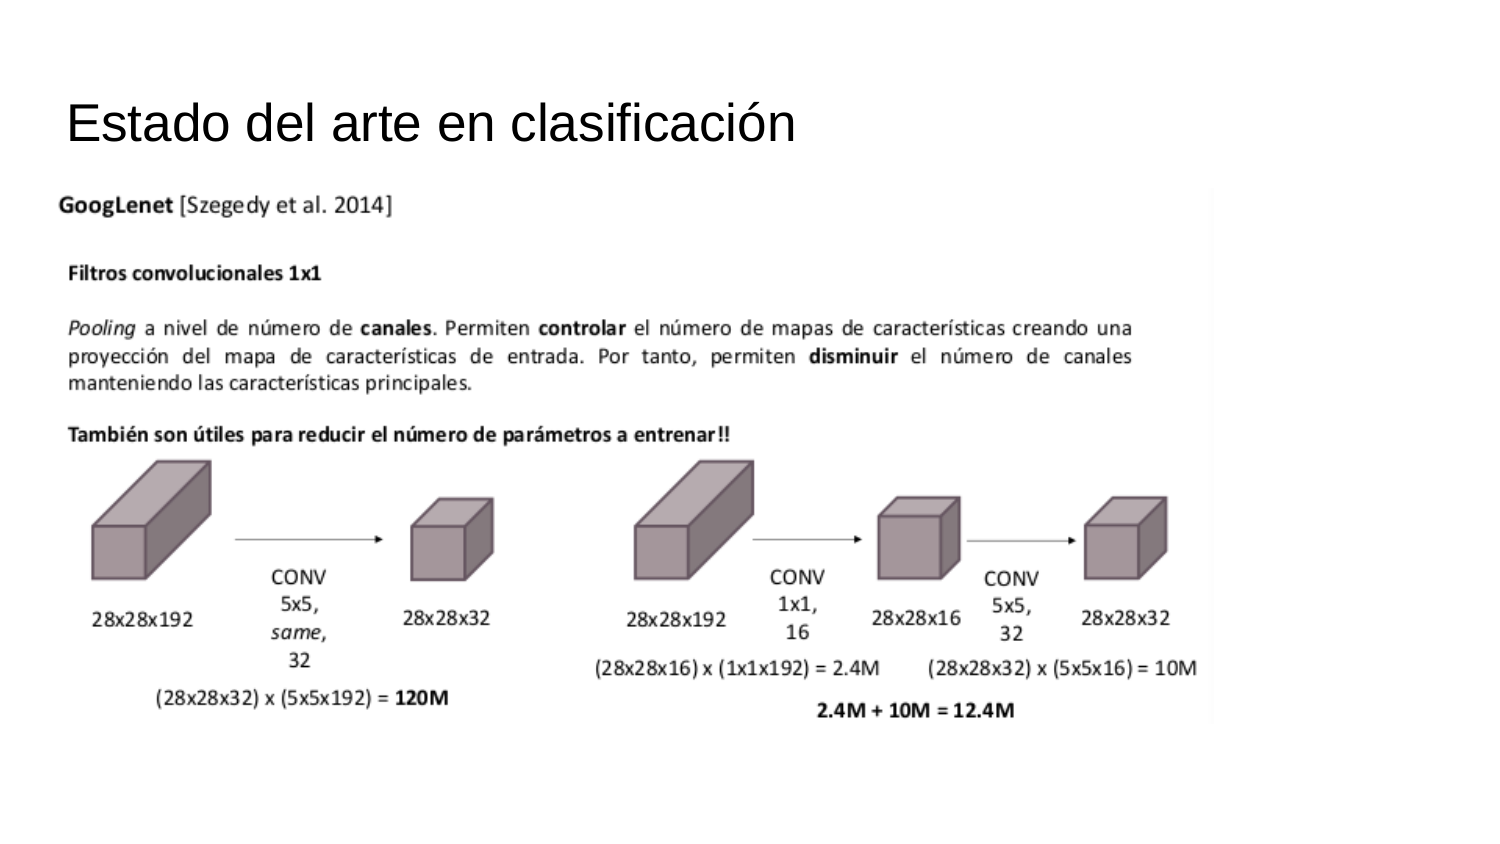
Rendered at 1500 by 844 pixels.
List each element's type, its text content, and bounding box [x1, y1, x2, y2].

picture [51, 188, 1214, 724]
title Estado del arte en clasificación [51, 72, 1449, 167]
